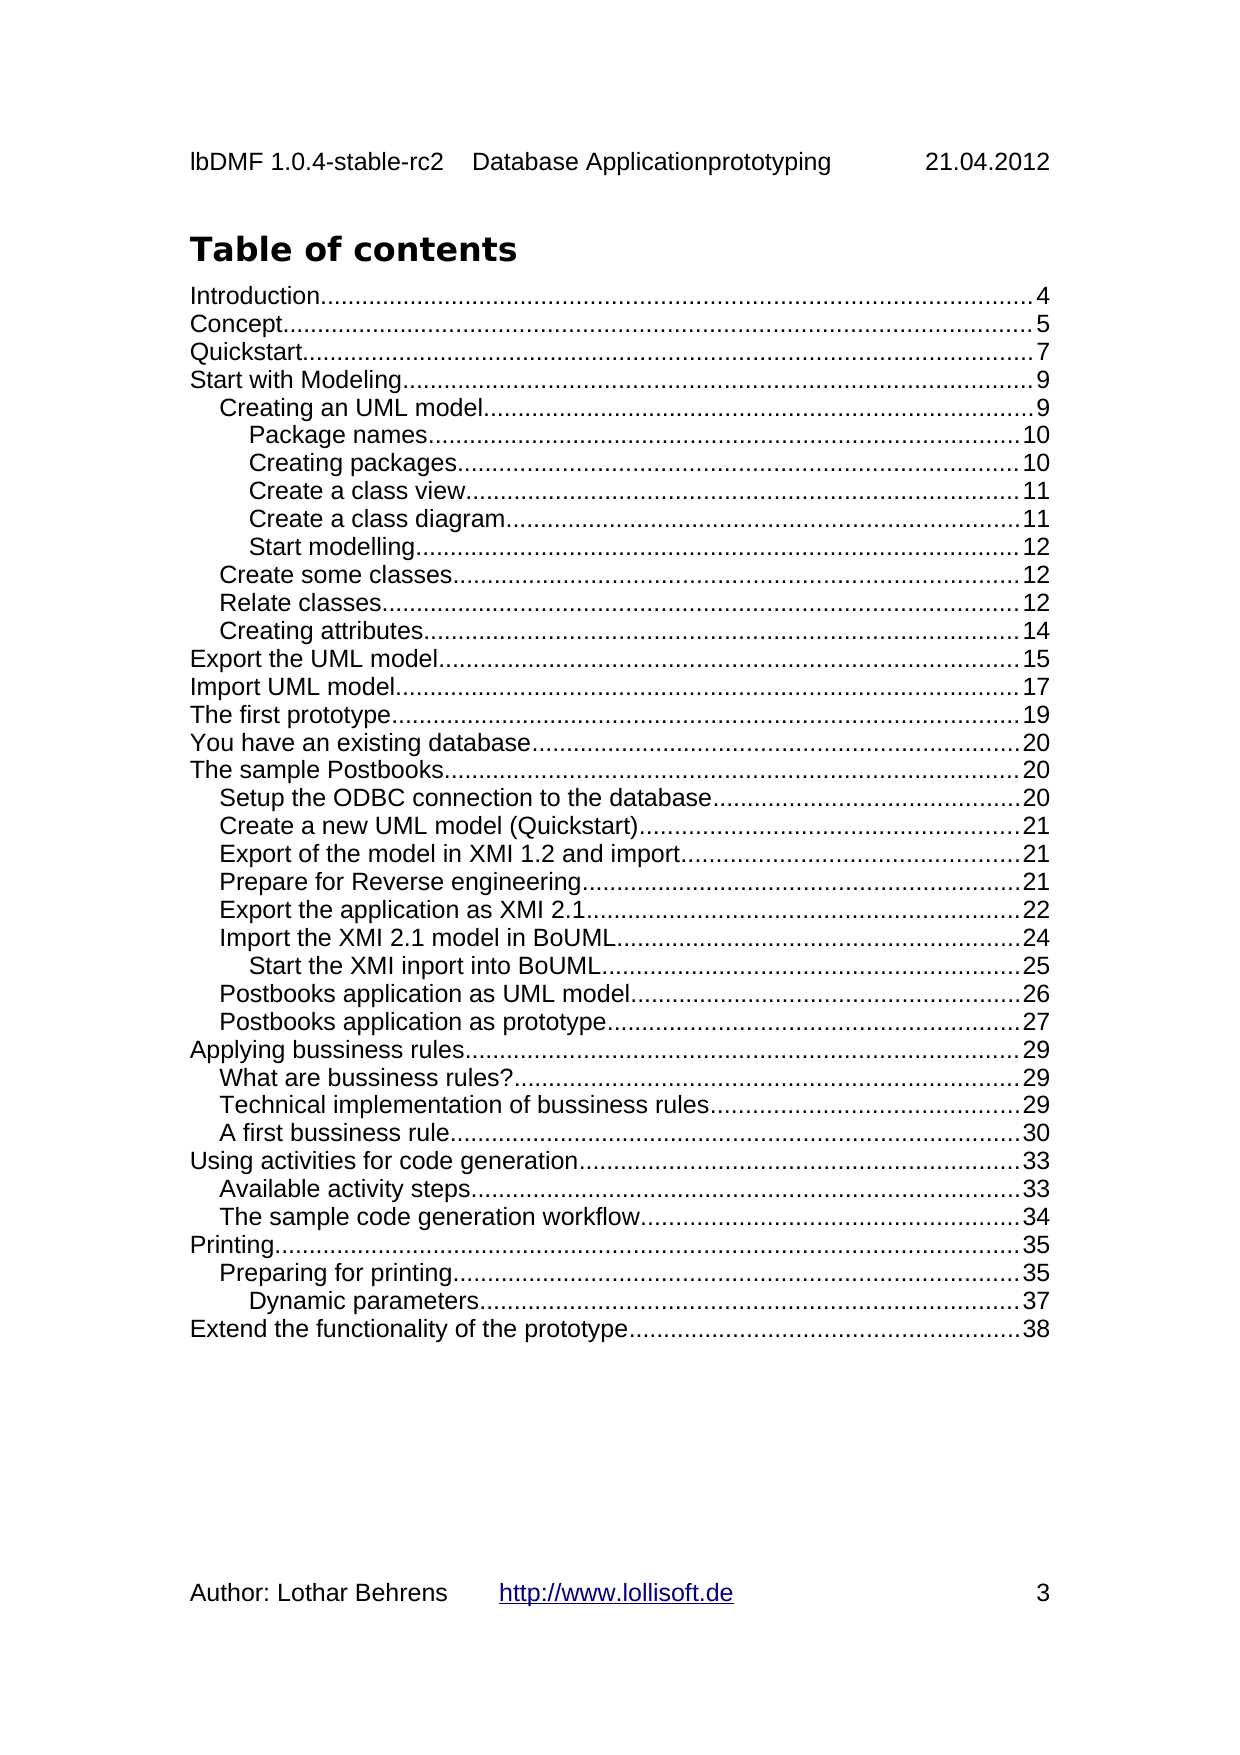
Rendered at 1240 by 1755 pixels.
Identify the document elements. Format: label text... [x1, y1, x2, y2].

text The first prototype 19 [189, 700, 1050, 728]
text Creating packages 10 [248, 449, 1050, 477]
text Technical implementation of bussiness rules 29 [219, 1091, 1050, 1119]
text Postbooks application as prototype 27 [219, 1007, 1050, 1035]
text Printing 35 [189, 1231, 1050, 1259]
text Create a new UML model (Quickstart) 21 [219, 812, 1050, 840]
text Relate classes 12 [219, 589, 1050, 617]
text Creating attributes 14 [219, 617, 1050, 644]
text Create a class diagram 11 [248, 505, 1050, 533]
text Concept 5 [189, 309, 1050, 337]
text You have an existing database 20 [189, 728, 1050, 756]
text Package names 10 [248, 421, 1050, 449]
text A first bussiness rule 30 [219, 1119, 1050, 1147]
text Import the XMI 2.1 model in BoUML 24 [219, 924, 1050, 952]
text What are bussiness rules? 29 [219, 1063, 1050, 1091]
text Prepare for Reverse engineering 21 [219, 868, 1050, 896]
text Start modelling 12 [248, 533, 1050, 561]
text Postbooks application as UML model 26 [219, 979, 1050, 1007]
text Dynamic parameters 37 [248, 1287, 1050, 1314]
text Create a class view 11 [248, 477, 1050, 505]
text Start the XMI inport into BoUML 25 [248, 952, 1050, 979]
text Extend the functionality of the prototype 38 [189, 1314, 1050, 1342]
text Applying bussiness rules 29 [189, 1035, 1050, 1063]
text Import UML model 17 [189, 672, 1050, 700]
text The sample code generation workflow 34 [219, 1203, 1050, 1231]
text Creating an UML model 9 [219, 393, 1050, 421]
text Create some classes 12 [219, 561, 1050, 589]
text Export of the model in XMI 1.2 and import 21 [219, 840, 1050, 868]
text Preparing for printing 35 [219, 1259, 1050, 1287]
text Setup the ODBC connection to the database 20 [219, 784, 1050, 812]
text Introduction 4 [189, 282, 1050, 309]
text The sample Postbooks 20 [189, 756, 1050, 784]
text Available activity steps 33 [219, 1175, 1050, 1203]
text Start with Modeling 9 [189, 365, 1050, 393]
subtitle Table of contents [189, 230, 1050, 269]
text Export the UML model 15 [189, 644, 1050, 672]
text Quickstart 7 [189, 337, 1050, 365]
text Export the application as XMI 2.1 22 [219, 896, 1050, 924]
text Using activities for code generation 33 [189, 1147, 1050, 1175]
